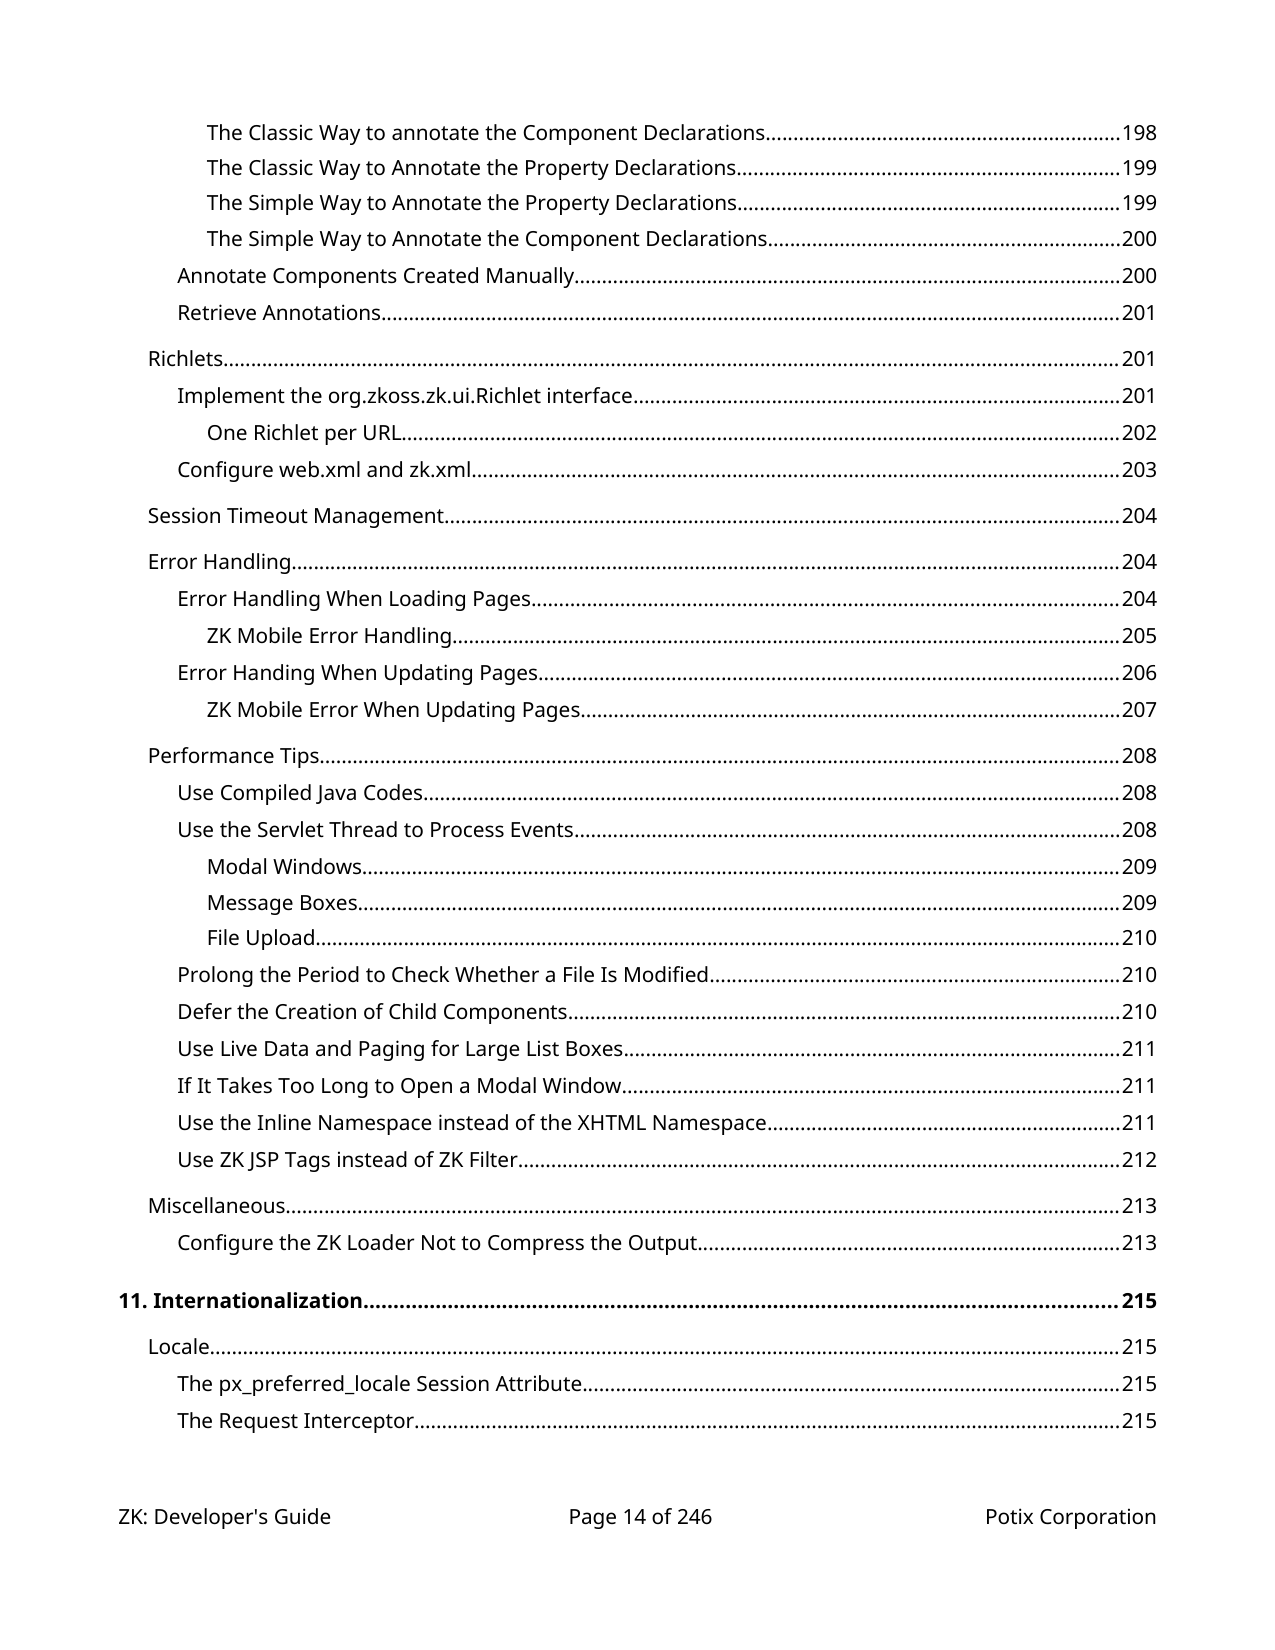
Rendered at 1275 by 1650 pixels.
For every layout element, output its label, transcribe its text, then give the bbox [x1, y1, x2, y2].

text Modal Windows 209 [207, 852, 1157, 881]
text Miscellaneous 213 [148, 1191, 1157, 1219]
text Retrieve Annotations 201 [177, 298, 1157, 326]
text Error Handling When Loading Pages 204 [177, 584, 1157, 612]
text The Simple Way to Annotate the Component Declarations 200 [207, 224, 1157, 252]
text One Richlet per URL 202 [207, 418, 1157, 446]
text 11. Internationalization 215 [118, 1286, 1157, 1314]
text Message Boxes 209 [207, 888, 1157, 916]
text The Classic Way to Annotate the Property Declarations 199 [207, 153, 1157, 182]
text Error Handling 204 [148, 547, 1157, 575]
text Use ZK JSP Tags instead of ZK Filter 212 [177, 1145, 1157, 1174]
text Session Timeout Management 204 [148, 501, 1157, 529]
text Use the Servlet Thread to Process Events 208 [177, 815, 1157, 844]
text Locale 215 [148, 1332, 1157, 1360]
text The Simple Way to Annotate the Property Declarations 199 [207, 188, 1157, 217]
text ZK Mobile Error Handling 205 [207, 621, 1157, 649]
text The Classic Way to annotate the Component Declarations 198 [207, 118, 1157, 146]
text Richlets 201 [148, 344, 1157, 372]
text Defer the Creation of Child Components 210 [177, 997, 1157, 1025]
text File Upload 210 [207, 923, 1157, 951]
text If It Takes Too Long to Open a Modal Window 211 [177, 1071, 1157, 1099]
text ZK Mobile Error When Updating Pages 207 [207, 695, 1157, 723]
text Annotate Components Created Manually 200 [177, 261, 1157, 289]
text Prolong the Period to Check Whether a File Is Modified 210 [177, 960, 1157, 988]
text The Request Interceptor 215 [177, 1406, 1157, 1434]
text Implement the org.zkoss.zk.ui.Richlet interface 201 [177, 381, 1157, 409]
text Configure web.xml and zk.xml 203 [177, 455, 1157, 483]
text The px_preferred_locale Session Attribute 215 [177, 1369, 1157, 1397]
text Configure the ZK Loader Not to Compress the Output 213 [177, 1228, 1157, 1257]
text Error Handing When Updating Pages 206 [177, 658, 1157, 686]
text Use the Inline Namespace instead of the XHTML Namespace 211 [177, 1108, 1157, 1137]
text Use Compiled Java Codes 208 [177, 778, 1157, 807]
text Performance Tips 208 [148, 741, 1157, 769]
text Use Live Data and Paging for Large List Boxes 211 [177, 1034, 1157, 1062]
